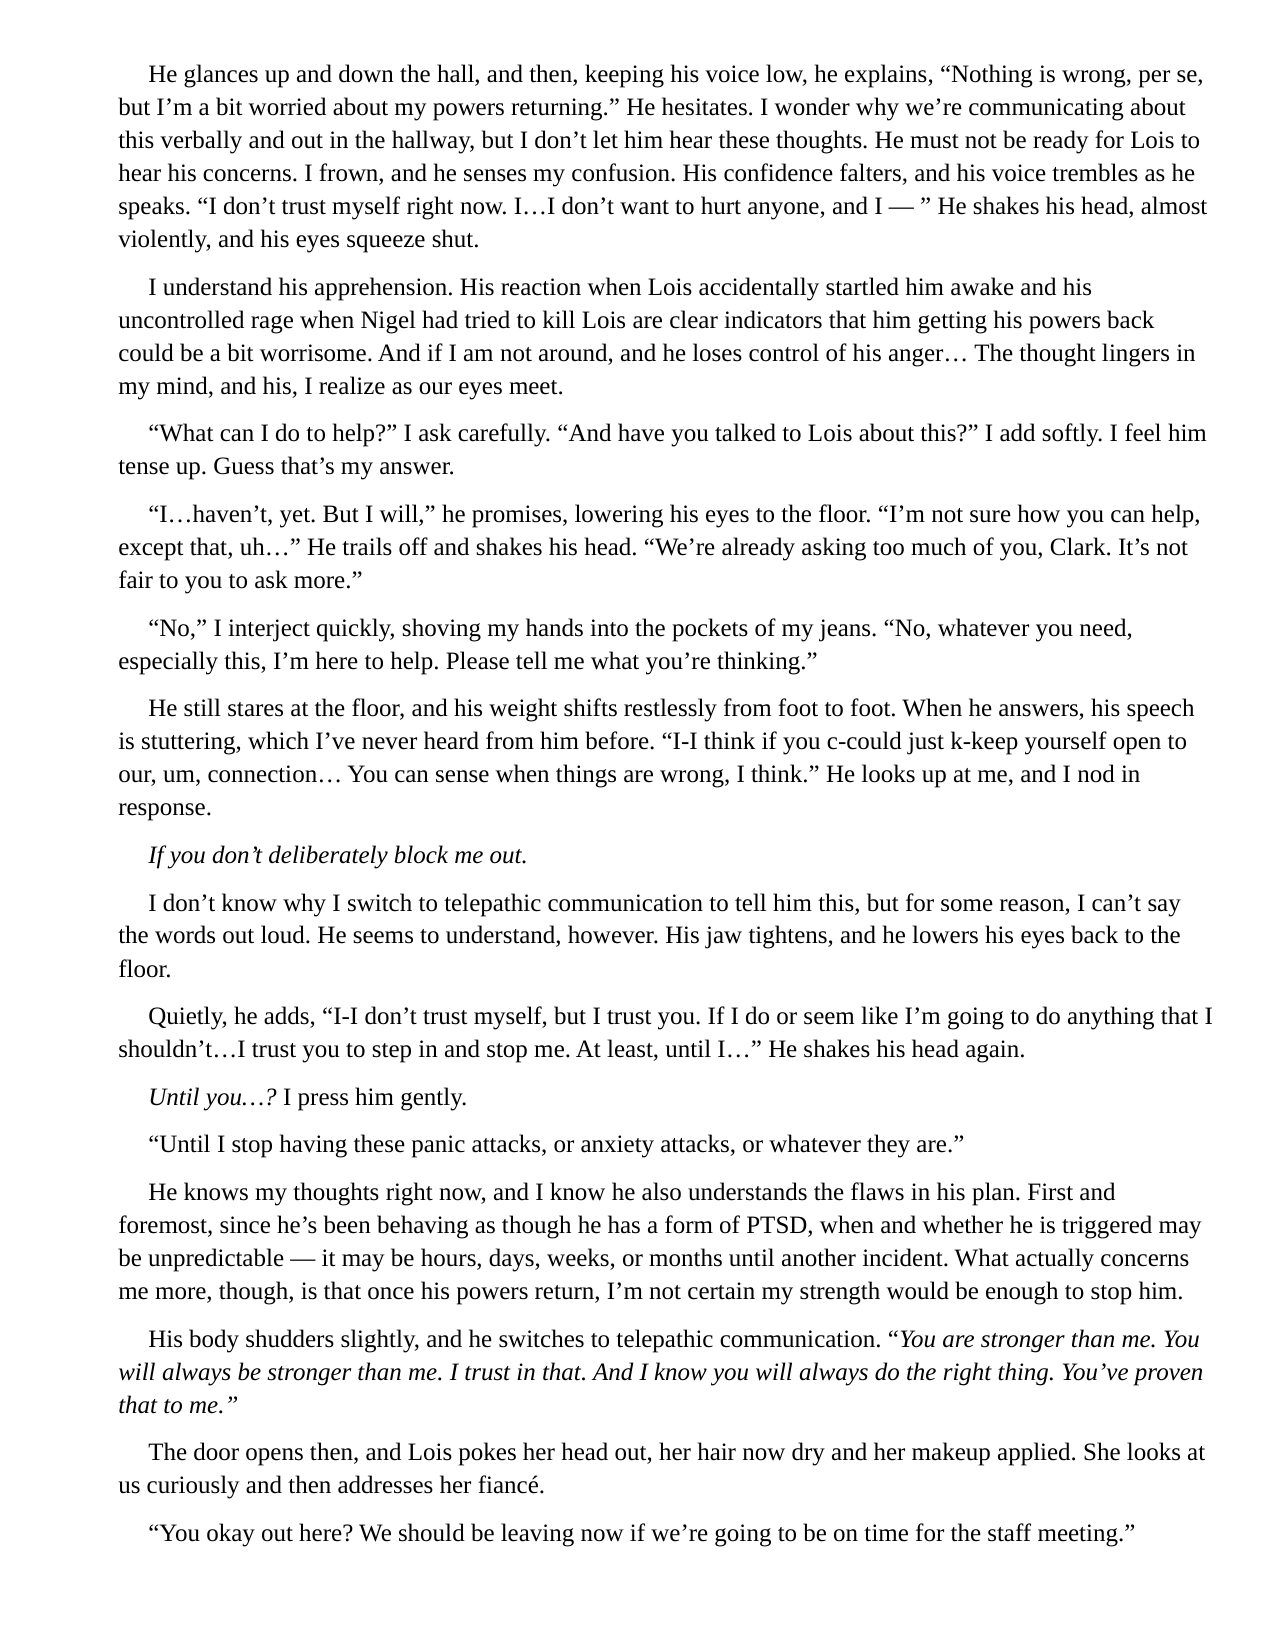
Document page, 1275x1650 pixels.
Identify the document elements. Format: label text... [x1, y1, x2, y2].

text The door opens then, and Lois pokes her head out, her hair now dry and her makeup applied. She looks at us curiously and then addresses her fiancé. [118, 1437, 1216, 1499]
text If you don’t deliberately block me out. [118, 840, 1216, 869]
text He knows my thoughts right now, and I know he also understands the flaws in his plan. First and foremost, since he’s been behaving as though he has a form of PTSD, when and whether he is triggered may be unpredictable — it may be hours, days, weeks, or months until another incident. What actually concerns me more, though, is that once his powers return, I’m not certain my strength would be enough to stop him. [118, 1177, 1216, 1305]
text Quietly, he adds, “I-I don’t trust myself, but I trust you. If I do or seem like I’m going to do anything that I shouldn’t…I trust you to step in and stop me. At least, until I…” He shakes his head again. [118, 1001, 1216, 1063]
text “I…haven’t, yet. But I will,” he promises, lowering his eyes to the floor. “I’m not sure how you can help, except that, uh…” He trails off and shakes his head. “We’re already asking too much of you, Clark. It’s not fair to you to ask more.” [118, 499, 1216, 594]
text I don’t know why I switch to telepathic communication to tell him this, but for some reason, I can’t say the words out loud. He seems to understand, however. His jaw tightens, and he lowers his eyes back to the floor. [118, 888, 1216, 982]
text I understand his apprehension. His reaction when Lois accidentally startled him awake and his uncontrolled rage when Nigel had tried to kill Lois are clear indicators that him getting his powers back could be a bit worrisome. And if I am not around, and he loses control of his anger… The thought lingers in my mind, and his, I realize as our eyes meet. [118, 272, 1216, 399]
text “Until I stop having these panic attacks, or anxiety attacks, or whatever they are.” [118, 1129, 1216, 1158]
text “No,” I interject quickly, shoving my hands into the pockets of my jeans. “No, whatever you need, especially this, I’m here to help. Please tell me what you’re thinking.” [118, 613, 1216, 674]
text His body shudders slightly, and he switches to telepathic communication. “You are stronger than me. You will always be stronger than me. I trust in that. And I know you will always do the right thing. You’ve proven that to me.” [118, 1324, 1216, 1418]
text He glances up and down the hall, and then, keeping his voice low, he explains, “Nothing is wrong, per se, but I’m a bit worried about my powers returning.” He hesitates. I wonder why we’re communicating about this verbally and out in the hallway, but I don’t let him hear these thoughts. He must not be ready for Lois to hear his concerns. I frown, and he senses my confusion. His confidence falters, and his voice trembles as he speaks. “I don’t trust myself right now. I…I don’t want to hurt anyone, and I — ” He shakes his head, almost violently, and his eyes squeeze shut. [118, 59, 1216, 253]
text “You okay out here? We should be leaving now if we’re going to be on time for the staff meeting.” [118, 1518, 1216, 1547]
text He still stares at the floor, and his weight shifts restlessly from foot to foot. When he answers, his speech is stuttering, which I’ve never heard from him before. “I-I think if you c-could just k-keep yourself open to our, um, connection… You can sense when things are wrong, I think.” He looks up at me, and I nod in response. [118, 693, 1216, 821]
text Until you…? I press him gently. [118, 1082, 1216, 1111]
text “What can I do to help?” I ask carefully. “And have you talked to Lois about this?” I add softly. I feel him tense up. Guess that’s my answer. [118, 418, 1216, 480]
